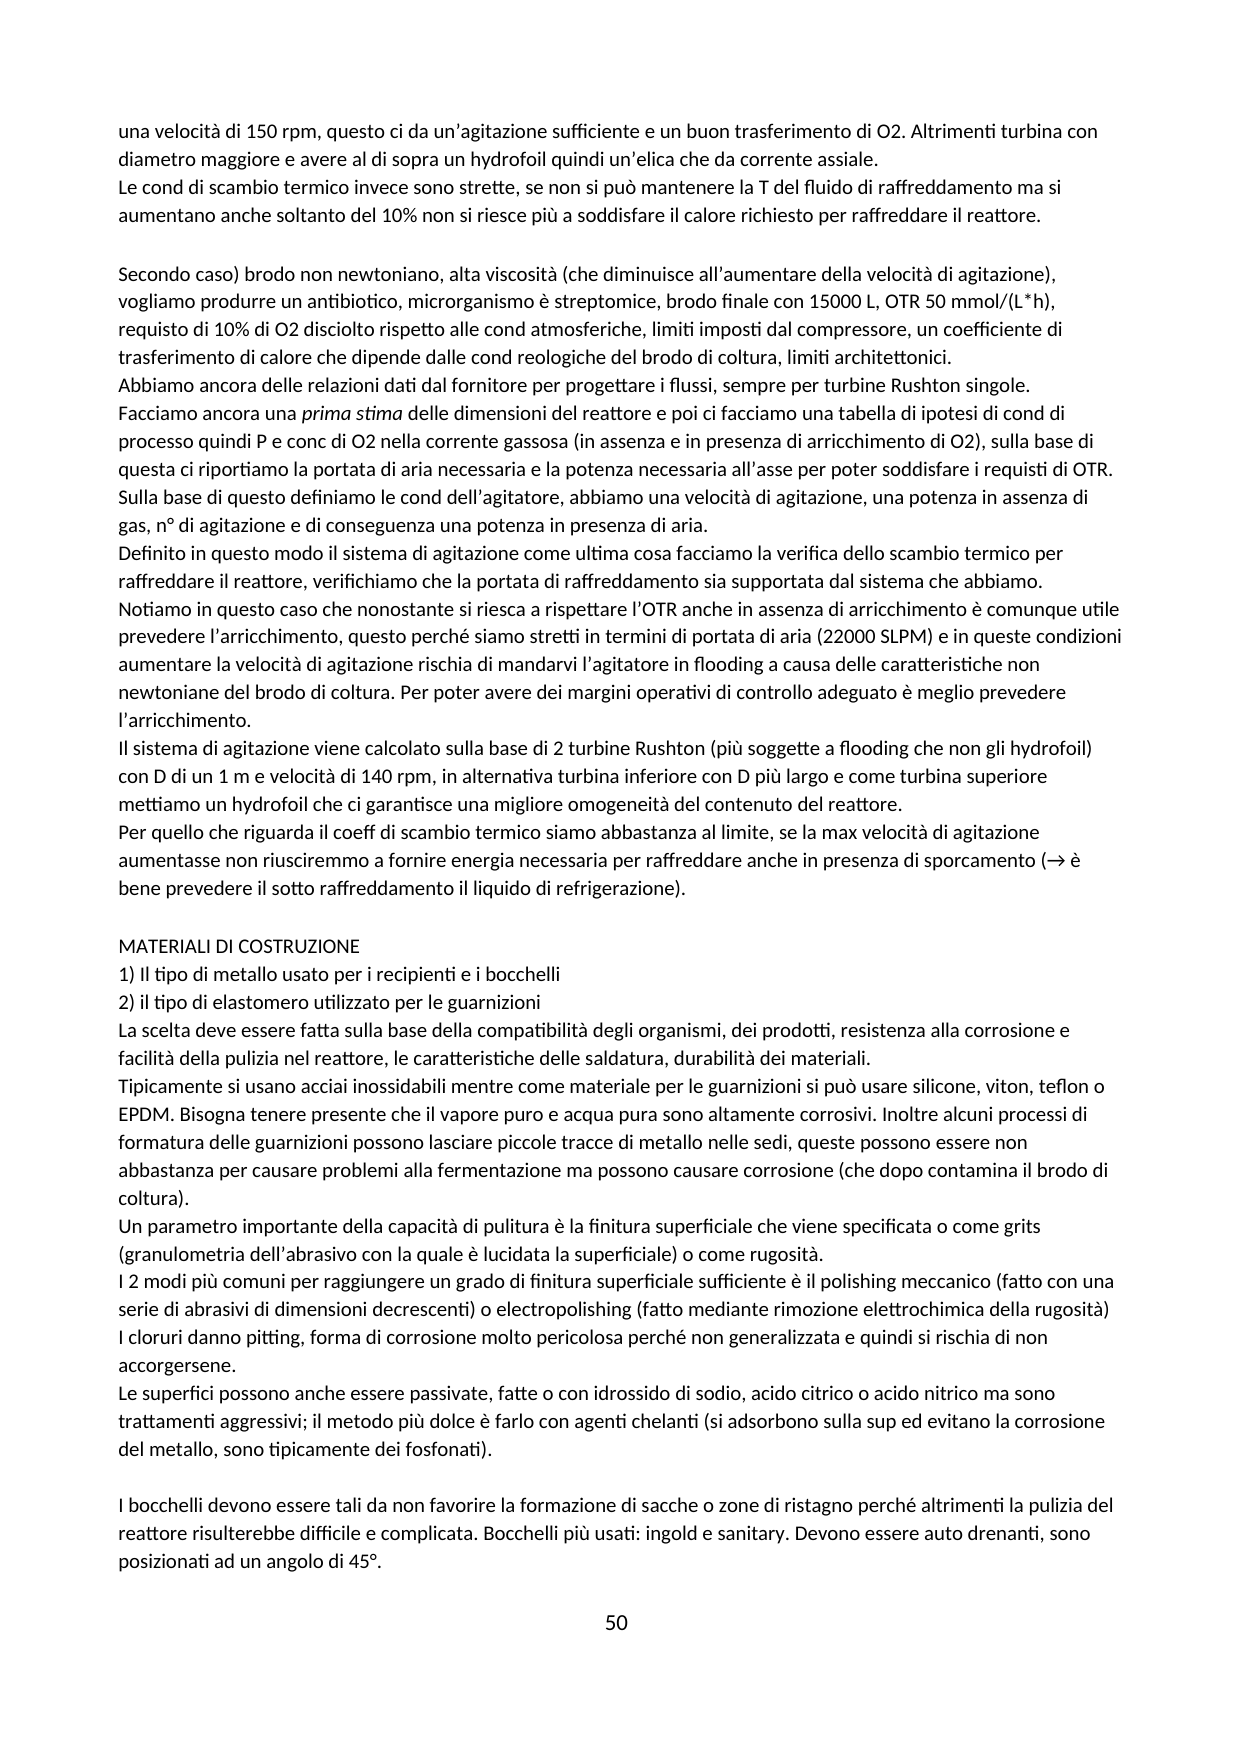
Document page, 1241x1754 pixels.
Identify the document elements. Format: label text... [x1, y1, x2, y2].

text MATERIALI DI COSTRUZIONE 1) Il tipo di metallo usato per i recipienti e i bocchelli 2) il tipo di elastomero utilizzato per le guarnizioni La scelta deve essere fatta sulla base della compatibilità degli organismi, dei prodotti, resistenza alla corrosione e facilità della pulizia nel reattore, le caratteristiche delle saldatura, durabilità dei materiali. Tipicamente si usano acciai inossidabili mentre come materiale per le guarnizioni si può usare silicone, viton, teflon o EPDM. Bisogna tenere presente che il vapore puro e acqua pura sono altamente corrosivi. Inoltre alcuni processi di formatura delle guarnizioni possono lasciare piccole tracce di metallo nelle sedi, queste possono essere non abbastanza per causare problemi alla fermentazione ma possono causare corrosione (che dopo contamina il brodo di coltura). Un parametro importante della capacità di pulitura è la finitura superficiale che viene specificata o come grits (granulometria dell’abrasivo con la quale è lucidata la superficiale) o come rugosità. I 2 modi più comuni per raggiungere un grado di finitura superficiale sufficiente è il polishing meccanico (fatto con una serie di abrasivi di dimensioni decrescenti) o electropolishing (fatto mediante rimozione elettrochimica della rugosità) I cloruri danno pitting, forma di corrosione molto pericolosa perché non generalizzata e quindi si rischia di non accorgersene. Le superfici possono anche essere passivate, fatte o con idrossido di sodio, acido citrico o acido nitrico ma sono trattamenti aggressivi; il metodo più dolce è farlo con agenti chelanti (si adsorbono sulla sup ed evitano la corrosione del metallo, sono tipicamente dei fosfonati). I bocchelli devono essere tali da non favorire la formazione di sacche o zone di ristagno perché altrimenti la pulizia del reattore risulterebbe difficile e complicata. Bocchelli più usati: ingold e sanitary. Devono essere auto drenanti, sono posizionati ad un angolo di 45°. [118, 934, 1124, 1573]
text una velocità di 150 rpm, questo ci da un’agitazione sufficiente e un buon trasferimento di O2. Altrimenti turbina con diametro maggiore e avere al di sopra un hydrofoil quindi un’elica che da corrente assiale. Le cond di scambio termico invece sono strette, se non si può mantenere la T del fluido di raffreddamento ma si aumentano anche soltanto del 10% non si riesce più a soddisfare il calore richiesto per raffreddare il reattore. [118, 118, 1124, 258]
text Definito in questo modo il sistema di agitazione come ultima cosa facciamo la verifica dello scambio termico per raffreddare il reattore, verifichiamo che la portata di raffreddamento sia supportata dal sistema che abbiamo. Notiamo in questo caso che nonostante si riesca a rispettare l’OTR anche in assenza di arricchimento è comunque utile prevedere l’arricchimento, questo perché siamo stretti in termini di portata di aria (22000 SLPM) e in queste condizioni aumentare la velocità di agitazione rischia di mandarvi l’agitatore in flooding a causa delle caratteristiche non newtoniane del brodo di coltura. Per poter avere dei margini operativi di controllo adeguato è meglio prevedere l’arricchimento. Il sistema di agitazione viene calcolato sulla base di 2 turbine Rushton (più soggette a flooding che non gli hydrofoil) con D di un 1 m e velocità di 140 rpm, in alternativa turbina inferiore con D più largo e come turbina superiore mettiamo un hydrofoil che ci garantisce una migliore omogeneità del contenuto del reattore. Per quello che riguarda il coeff di scambio termico siamo abbastanza al limite, se la max velocità di agitazione aumentasse non riusciremmo a fornire energia necessaria per raffreddare anche in presenza di sporcamento (→ è bene prevedere il sotto raffreddamento il liquido di refrigerazione). [118, 540, 1124, 931]
text Secondo caso) brodo non newtoniano, alta viscosità (che diminuisce all’aumentare della velocità di agitazione), vogliamo produrre un antibiotico, microrganismo è streptomice, brodo finale con 15000 L, OTR 50 mmol/(L*h), requisto di 10% di O2 disciolto rispetto alle cond atmosferiche, limiti imposti dal compressore, un coefficiente di trasferimento di calore che dipende dalle cond reologiche del brodo di coltura, limiti architettonici. Abbiamo ancora delle relazioni dati dal fornitore per progettare i flussi, sempre per turbine Rushton singole. Facciamo ancora una prima stima delle dimensioni del reattore e poi ci facciamo una tabella di ipotesi di cond di processo quindi P e conc di O2 nella corrente gassosa (in assenza e in presenza di arricchimento di O2), sulla base di questa ci riportiamo la portata di aria necessaria e la potenza necessaria all’asse per poter soddisfare i requisti di OTR. Sulla base di questo definiamo le cond dell’agitatore, abbiamo una velocità di agitazione, una potenza in assenza di gas, n° di agitazione e di conseguenza una potenza in presenza di aria. [118, 261, 1124, 537]
